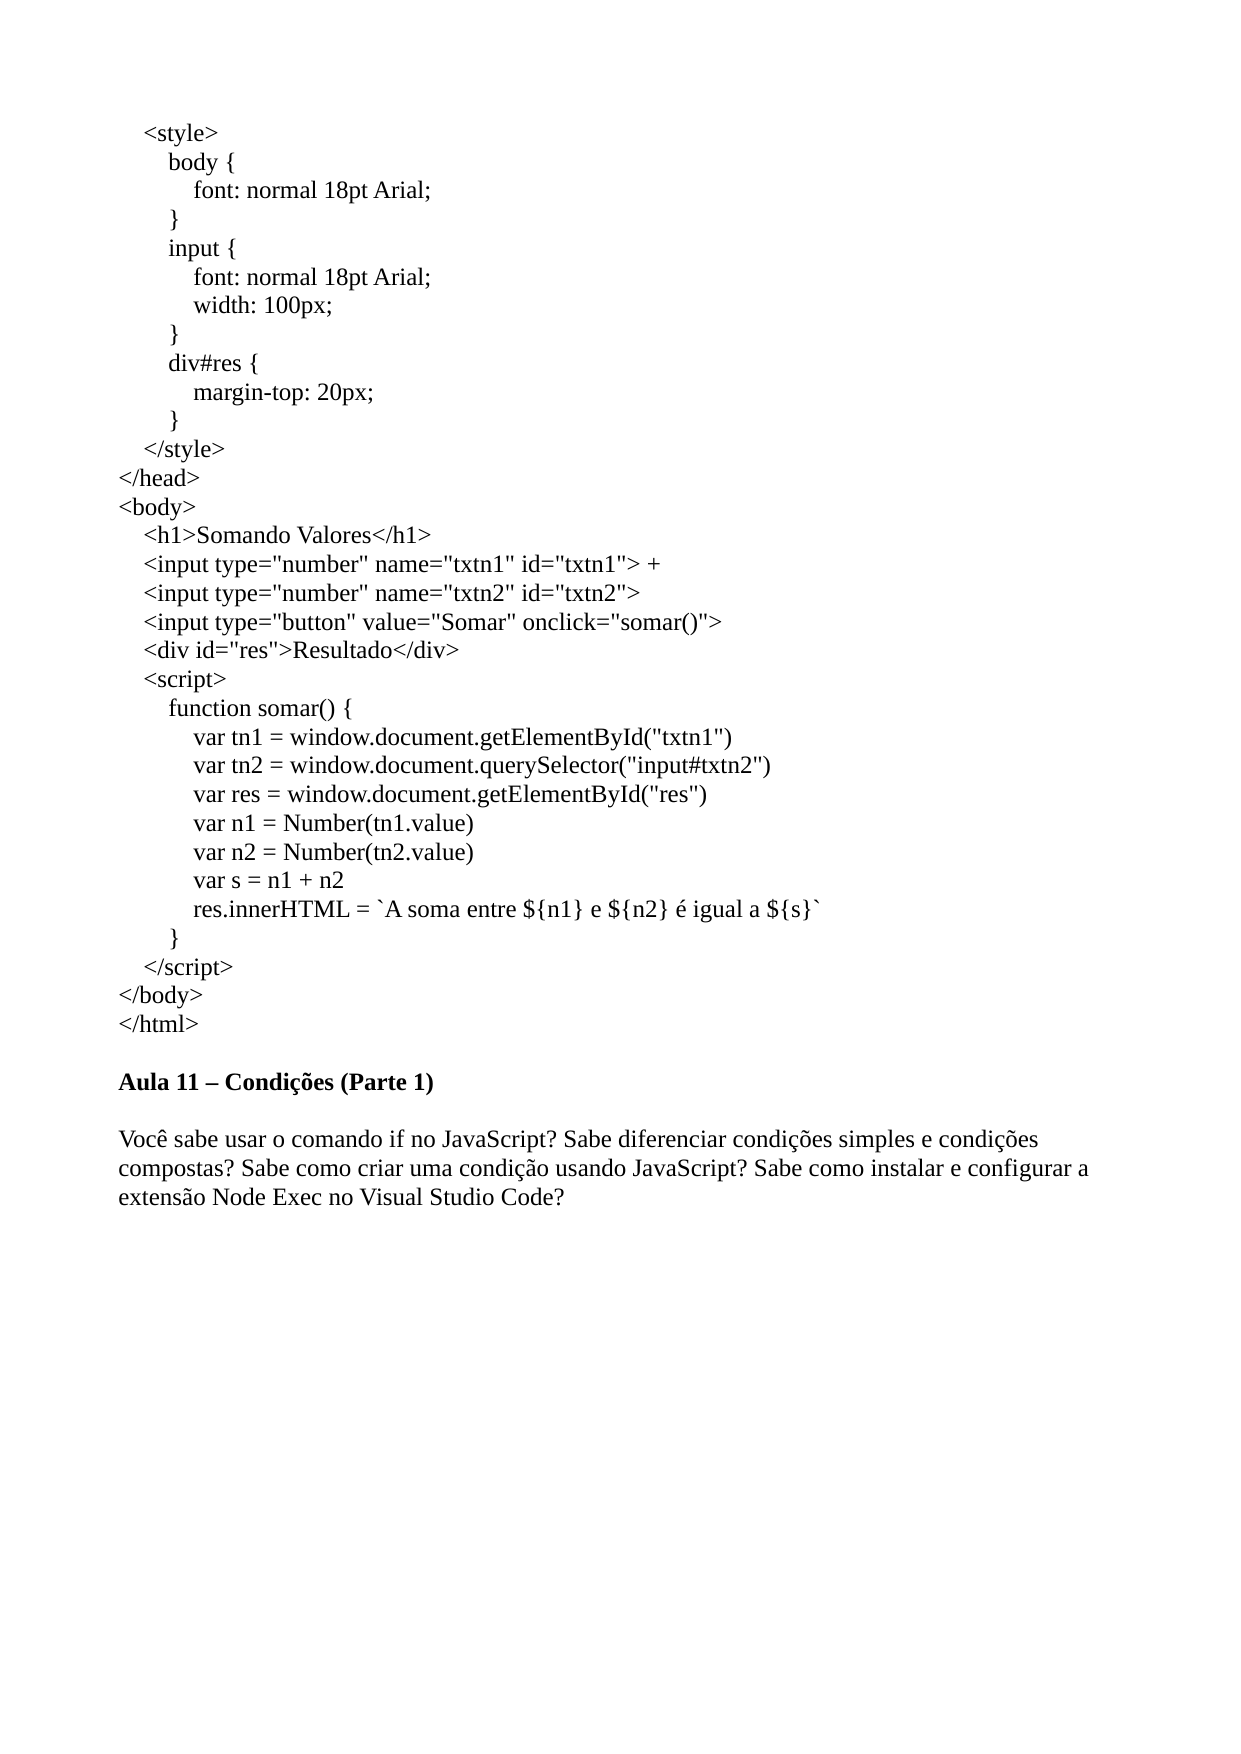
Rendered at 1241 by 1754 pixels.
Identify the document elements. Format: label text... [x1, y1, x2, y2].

text <div id="res">Resultado</div> [118, 636, 1122, 664]
text } [118, 204, 1122, 233]
text <input type="button" value="Somar" onclick="somar()"> [118, 607, 1122, 636]
text var tn1 = window.document.getElementById("txtn1") [118, 722, 1122, 751]
text <script> [118, 664, 1122, 693]
text var tn2 = window.document.querySelector("input#txtn2") [118, 751, 1122, 779]
text div#res { [118, 348, 1122, 377]
text </body> [118, 981, 1122, 1009]
text <input type="number" name="txtn1" id="txtn1"> + [118, 549, 1122, 578]
text font: normal 18pt Arial; [118, 262, 1122, 291]
text var res = window.document.getElementById("res") [118, 779, 1122, 808]
text input { [118, 233, 1122, 262]
text function somar() { [118, 693, 1122, 722]
text <input type="number" name="txtn2" id="txtn2"> [118, 578, 1122, 607]
text Aula 11 – Condições (Parte 1) [118, 1067, 1122, 1096]
text width: 100px; [118, 291, 1122, 319]
text var n1 = Number(tn1.value) [118, 808, 1122, 837]
text <style> [118, 118, 1122, 147]
text var n2 = Number(tn2.value) [118, 837, 1122, 866]
text </html> [118, 1009, 1122, 1038]
text } [118, 319, 1122, 348]
text </head> [118, 463, 1122, 492]
text } [118, 406, 1122, 434]
text Você sabe usar o comando if no JavaScript? Sabe diferenciar condições simples e condições compostas? Sabe como criar uma condição usando JavaScript? Sabe como instalar e configurar a extensão Node Exec no Visual Studio Code? [118, 1124, 1122, 1211]
text margin-top: 20px; [118, 377, 1122, 406]
text body { [118, 147, 1122, 176]
text <h1>Somando Valores</h1> [118, 521, 1122, 549]
text var s = n1 + n2 [118, 866, 1122, 894]
text <body> [118, 492, 1122, 521]
text </style> [118, 434, 1122, 463]
text font: normal 18pt Arial; [118, 176, 1122, 204]
text } [118, 923, 1122, 952]
text </script> [118, 952, 1122, 981]
text res.innerHTML = `A soma entre ${n1} e ${n2} é igual a ${s}` [118, 894, 1122, 923]
